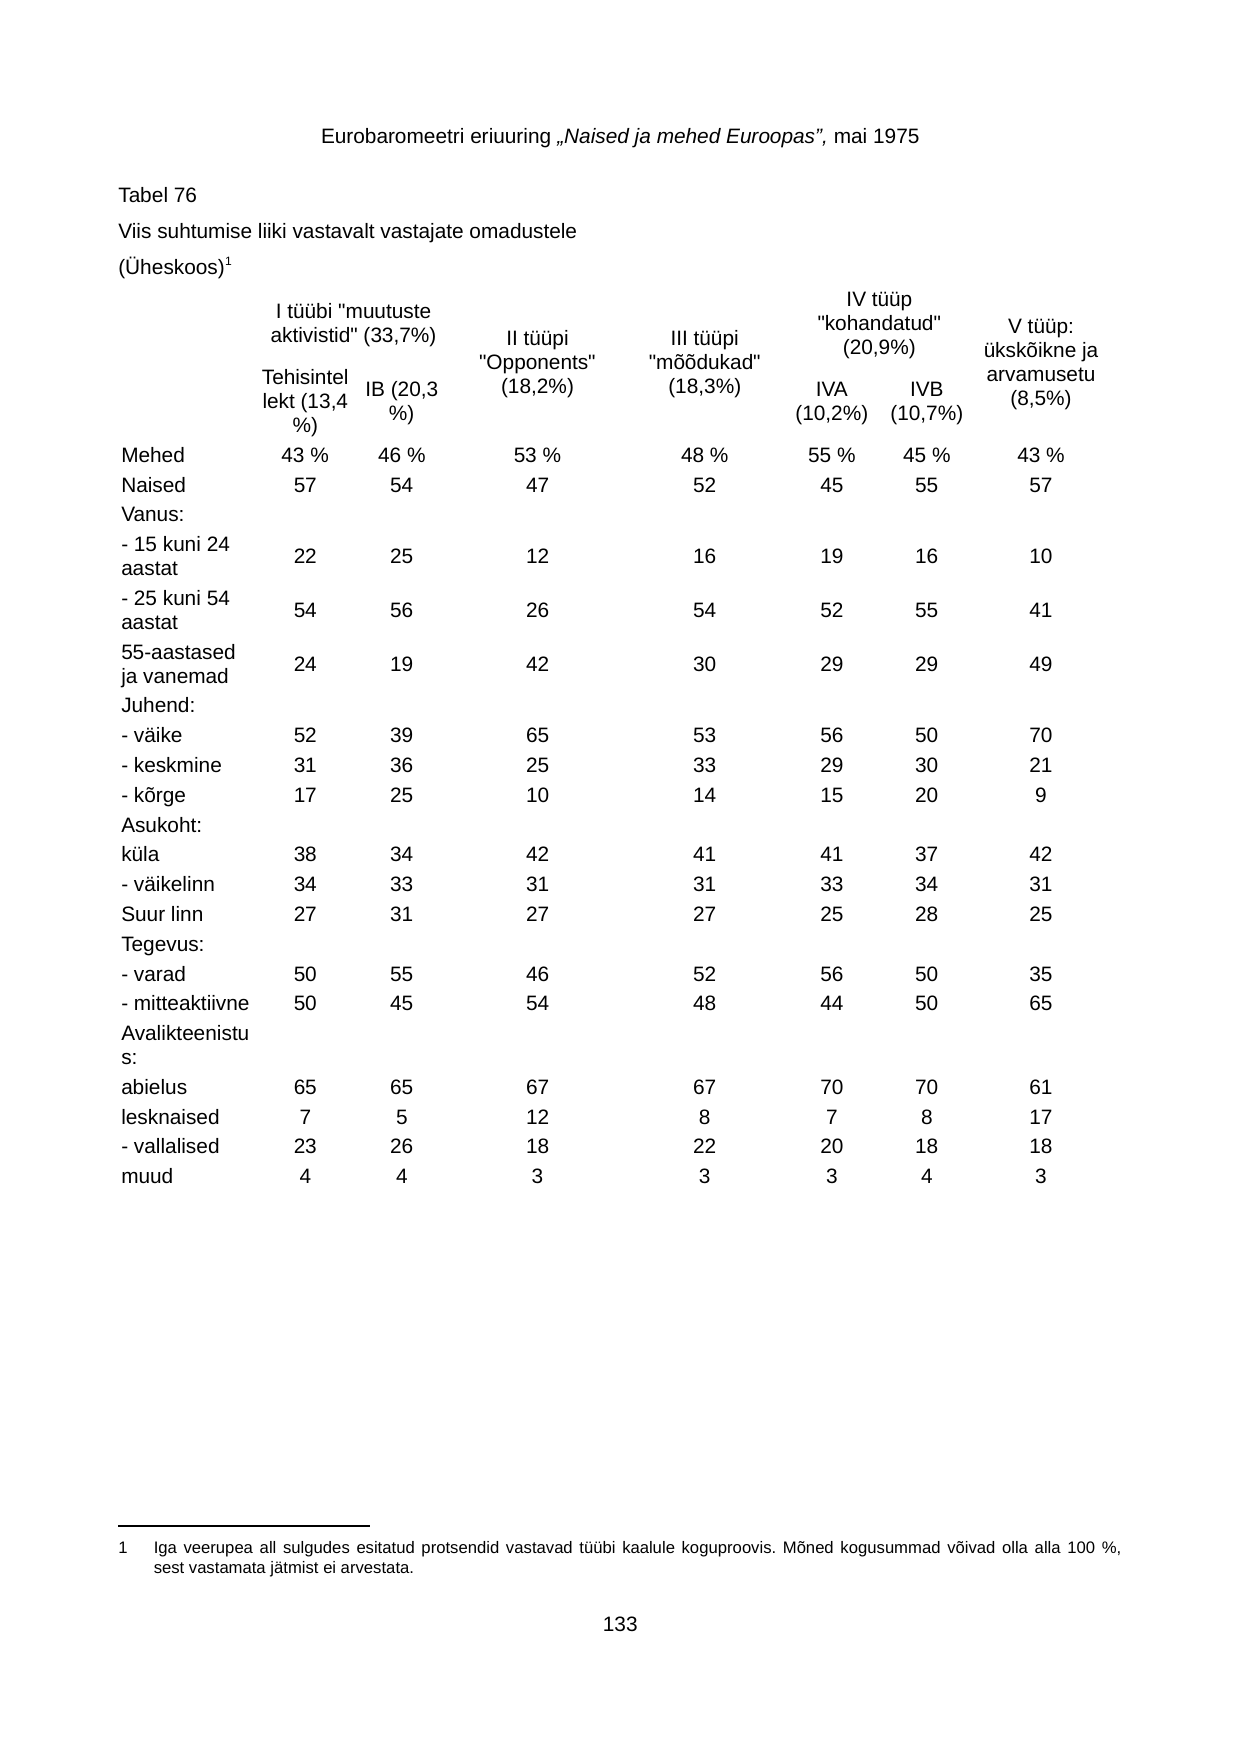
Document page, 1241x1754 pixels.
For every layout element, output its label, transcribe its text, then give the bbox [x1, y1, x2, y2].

table_cell 16 [879, 529, 974, 583]
table_cell [353, 810, 450, 839]
table_cell 61 [974, 1072, 1107, 1102]
table_cell [353, 1018, 450, 1072]
table_cell 49 [974, 637, 1107, 690]
table_cell IVA (10,2%) [784, 362, 879, 440]
table_cell 54 [625, 583, 784, 637]
table_cell Asukoht: [118, 810, 257, 839]
table_cell [879, 929, 974, 958]
table_cell [353, 690, 450, 720]
table_cell 50 [879, 959, 974, 988]
table_cell 27 [257, 899, 353, 929]
table_cell 56 [784, 720, 879, 750]
table_cell 4 [879, 1161, 974, 1191]
table_cell 27 [625, 899, 784, 929]
table_cell 35 [974, 959, 1107, 988]
table_cell 24 [257, 637, 353, 690]
table_cell 25 [974, 899, 1107, 929]
table_cell 34 [353, 839, 450, 869]
table_cell [784, 690, 879, 720]
table_cell 46 [450, 959, 625, 988]
table_cell [450, 690, 625, 720]
table_cell - 25 kuni 54 aastat [118, 583, 257, 637]
table_cell - vallalised [118, 1131, 257, 1161]
table_cell - varad [118, 959, 257, 988]
table_cell [257, 810, 353, 839]
text (Üheskoos) [118, 254, 1122, 278]
table_cell 25 [353, 780, 450, 809]
table_header II tüüpi "Opponents" (18,2%) [450, 284, 625, 440]
table_cell 22 [625, 1131, 784, 1161]
table_cell 10 [974, 529, 1107, 583]
table_cell 37 [879, 839, 974, 869]
table_cell [879, 690, 974, 720]
table_cell [450, 929, 625, 958]
table_cell [974, 690, 1107, 720]
table_cell muud [118, 1161, 257, 1191]
table_cell Naised [118, 470, 257, 499]
table_cell 22 [257, 529, 353, 583]
table_cell [257, 499, 353, 529]
table_cell 12 [450, 529, 625, 583]
table_cell 26 [353, 1131, 450, 1161]
table_header I tüübi "muutuste aktivistid" (33,7%) [257, 284, 450, 362]
table_cell 8 [879, 1102, 974, 1131]
table_cell 67 [450, 1072, 625, 1102]
text Tabel 76 [118, 183, 1122, 207]
table_cell [974, 499, 1107, 529]
table_cell 7 [257, 1102, 353, 1131]
table_cell 31 [974, 869, 1107, 899]
table_cell [450, 1018, 625, 1072]
table_cell 14 [625, 780, 784, 809]
table_cell [784, 1018, 879, 1072]
table_cell 70 [784, 1072, 879, 1102]
table_cell 10 [450, 780, 625, 809]
table_cell [784, 810, 879, 839]
table_cell 25 [784, 899, 879, 929]
table_cell 65 [353, 1072, 450, 1102]
table_cell 42 [974, 839, 1107, 869]
table_cell [257, 1018, 353, 1072]
table_cell 54 [353, 470, 450, 499]
table_cell [353, 929, 450, 958]
table_cell [879, 810, 974, 839]
table_cell - mitteaktiivne [118, 988, 257, 1018]
table_cell 12 [450, 1102, 625, 1131]
table_cell 36 [353, 750, 450, 780]
table_cell Suur linn [118, 899, 257, 929]
table_cell 55 % [784, 440, 879, 469]
table_cell 18 [974, 1131, 1107, 1161]
table_cell 4 [353, 1161, 450, 1191]
table_cell 52 [784, 583, 879, 637]
table_cell 65 [450, 720, 625, 750]
table_cell 41 [974, 583, 1107, 637]
table_cell 50 [879, 988, 974, 1018]
text Viis suhtumise liiki vastavalt vastajate omadustele [118, 219, 1122, 243]
table_cell [625, 929, 784, 958]
table_cell 15 [784, 780, 879, 809]
table_cell 48 [625, 988, 784, 1018]
table_cell 53 % [450, 440, 625, 469]
table_cell 52 [625, 470, 784, 499]
table_cell [625, 1018, 784, 1072]
table_cell Tehisintellekt (13,4 %) [257, 362, 353, 440]
table_cell 56 [353, 583, 450, 637]
table_cell [625, 690, 784, 720]
table_cell 46 % [353, 440, 450, 469]
table_header V tüüp: ükskõikne ja arvamusetu (8,5%) [974, 284, 1107, 440]
table_cell 33 [784, 869, 879, 899]
table_cell 31 [450, 869, 625, 899]
table_cell [879, 1018, 974, 1072]
table_cell 38 [257, 839, 353, 869]
table_cell 55 [353, 959, 450, 988]
table_header IV tüüp "kohandatud" (20,9%) [784, 284, 974, 362]
table_cell 25 [353, 529, 450, 583]
table_cell 50 [257, 988, 353, 1018]
table_cell 17 [974, 1102, 1107, 1131]
table_cell Mehed [118, 440, 257, 469]
table_cell 67 [625, 1072, 784, 1102]
table_cell 31 [353, 899, 450, 929]
table_cell 28 [879, 899, 974, 929]
table_cell 45 [353, 988, 450, 1018]
table_cell 70 [879, 1072, 974, 1102]
table_cell Vanus: [118, 499, 257, 529]
table_cell [118, 362, 257, 440]
table_cell 34 [879, 869, 974, 899]
table_cell 33 [353, 869, 450, 899]
table_cell 29 [784, 637, 879, 690]
table_cell 3 [784, 1161, 879, 1191]
table_cell Juhend: [118, 690, 257, 720]
table_cell 56 [784, 959, 879, 988]
table_cell 27 [450, 899, 625, 929]
table_cell 54 [450, 988, 625, 1018]
table_cell [879, 499, 974, 529]
table_cell 44 [784, 988, 879, 1018]
table_cell 34 [257, 869, 353, 899]
table_cell 43 % [257, 440, 353, 469]
table_cell IVB (10,7%) [879, 362, 974, 440]
table_cell 5 [353, 1102, 450, 1131]
table_cell 47 [450, 470, 625, 499]
table_cell [257, 690, 353, 720]
table_cell 8 [625, 1102, 784, 1131]
table_cell 55 [879, 583, 974, 637]
table_cell 30 [879, 750, 974, 780]
table_cell 41 [784, 839, 879, 869]
table_cell [974, 929, 1107, 958]
table_cell 7 [784, 1102, 879, 1131]
table_cell 18 [879, 1131, 974, 1161]
table_cell Tegevus: [118, 929, 257, 958]
table_cell 21 [974, 750, 1107, 780]
table_cell [784, 929, 879, 958]
table_cell - väike [118, 720, 257, 750]
table_cell - keskmine [118, 750, 257, 780]
table_header III tüüpi "mõõdukad" (18,3%) [625, 284, 784, 440]
table_cell 52 [625, 959, 784, 988]
table_cell - väikelinn [118, 869, 257, 899]
table_cell 3 [450, 1161, 625, 1191]
table_cell 45 % [879, 440, 974, 469]
table_cell [974, 810, 1107, 839]
table_cell 48 % [625, 440, 784, 469]
table_cell 23 [257, 1131, 353, 1161]
table_cell [625, 499, 784, 529]
table_cell 31 [257, 750, 353, 780]
table_cell 43 % [974, 440, 1107, 469]
table_cell 4 [257, 1161, 353, 1191]
table_cell 50 [257, 959, 353, 988]
table_cell lesknaised [118, 1102, 257, 1131]
table_cell 19 [784, 529, 879, 583]
table_cell [257, 929, 353, 958]
table_cell 20 [879, 780, 974, 809]
table_cell 29 [879, 637, 974, 690]
table_cell 9 [974, 780, 1107, 809]
table_cell 20 [784, 1131, 879, 1161]
text Iga veerupea all sulgudes esitatud protsendid vastavad tüübi kaalule koguproovis. Mõned kogusummad võivad olla alla 100 %, sest vastamata jätmist ei arvestata. [118, 1538, 1122, 1577]
table_cell - 15 kuni 24 aastat [118, 529, 257, 583]
table_cell Avalikteenistus: [118, 1018, 257, 1072]
table_cell 19 [353, 637, 450, 690]
table_cell [450, 499, 625, 529]
table_cell abielus [118, 1072, 257, 1102]
table_header [118, 284, 257, 362]
table_cell 3 [625, 1161, 784, 1191]
table_cell 41 [625, 839, 784, 869]
table_cell 55 [879, 470, 974, 499]
table_cell 57 [974, 470, 1107, 499]
table_cell küla [118, 839, 257, 869]
table_cell IB (20,3 %) [353, 362, 450, 440]
table_cell [784, 499, 879, 529]
table_cell 30 [625, 637, 784, 690]
table_cell 25 [450, 750, 625, 780]
table_cell 29 [784, 750, 879, 780]
table_cell [625, 810, 784, 839]
table_cell 17 [257, 780, 353, 809]
table_cell 52 [257, 720, 353, 750]
table_cell [974, 1018, 1107, 1072]
table_cell 45 [784, 470, 879, 499]
table_cell 55-aastased ja vanemad [118, 637, 257, 690]
table_cell 57 [257, 470, 353, 499]
table_cell 26 [450, 583, 625, 637]
table_cell 33 [625, 750, 784, 780]
table_cell 3 [974, 1161, 1107, 1191]
table_cell 16 [625, 529, 784, 583]
table_cell 65 [974, 988, 1107, 1018]
table_cell 42 [450, 637, 625, 690]
table_cell 50 [879, 720, 974, 750]
table_cell 65 [257, 1072, 353, 1102]
table_cell 53 [625, 720, 784, 750]
table_cell 18 [450, 1131, 625, 1161]
table_cell [450, 810, 625, 839]
table_cell 39 [353, 720, 450, 750]
table_cell 70 [974, 720, 1107, 750]
table_cell 42 [450, 839, 625, 869]
table_cell [353, 499, 450, 529]
table_cell 54 [257, 583, 353, 637]
table_cell 31 [625, 869, 784, 899]
table_cell - kõrge [118, 780, 257, 809]
